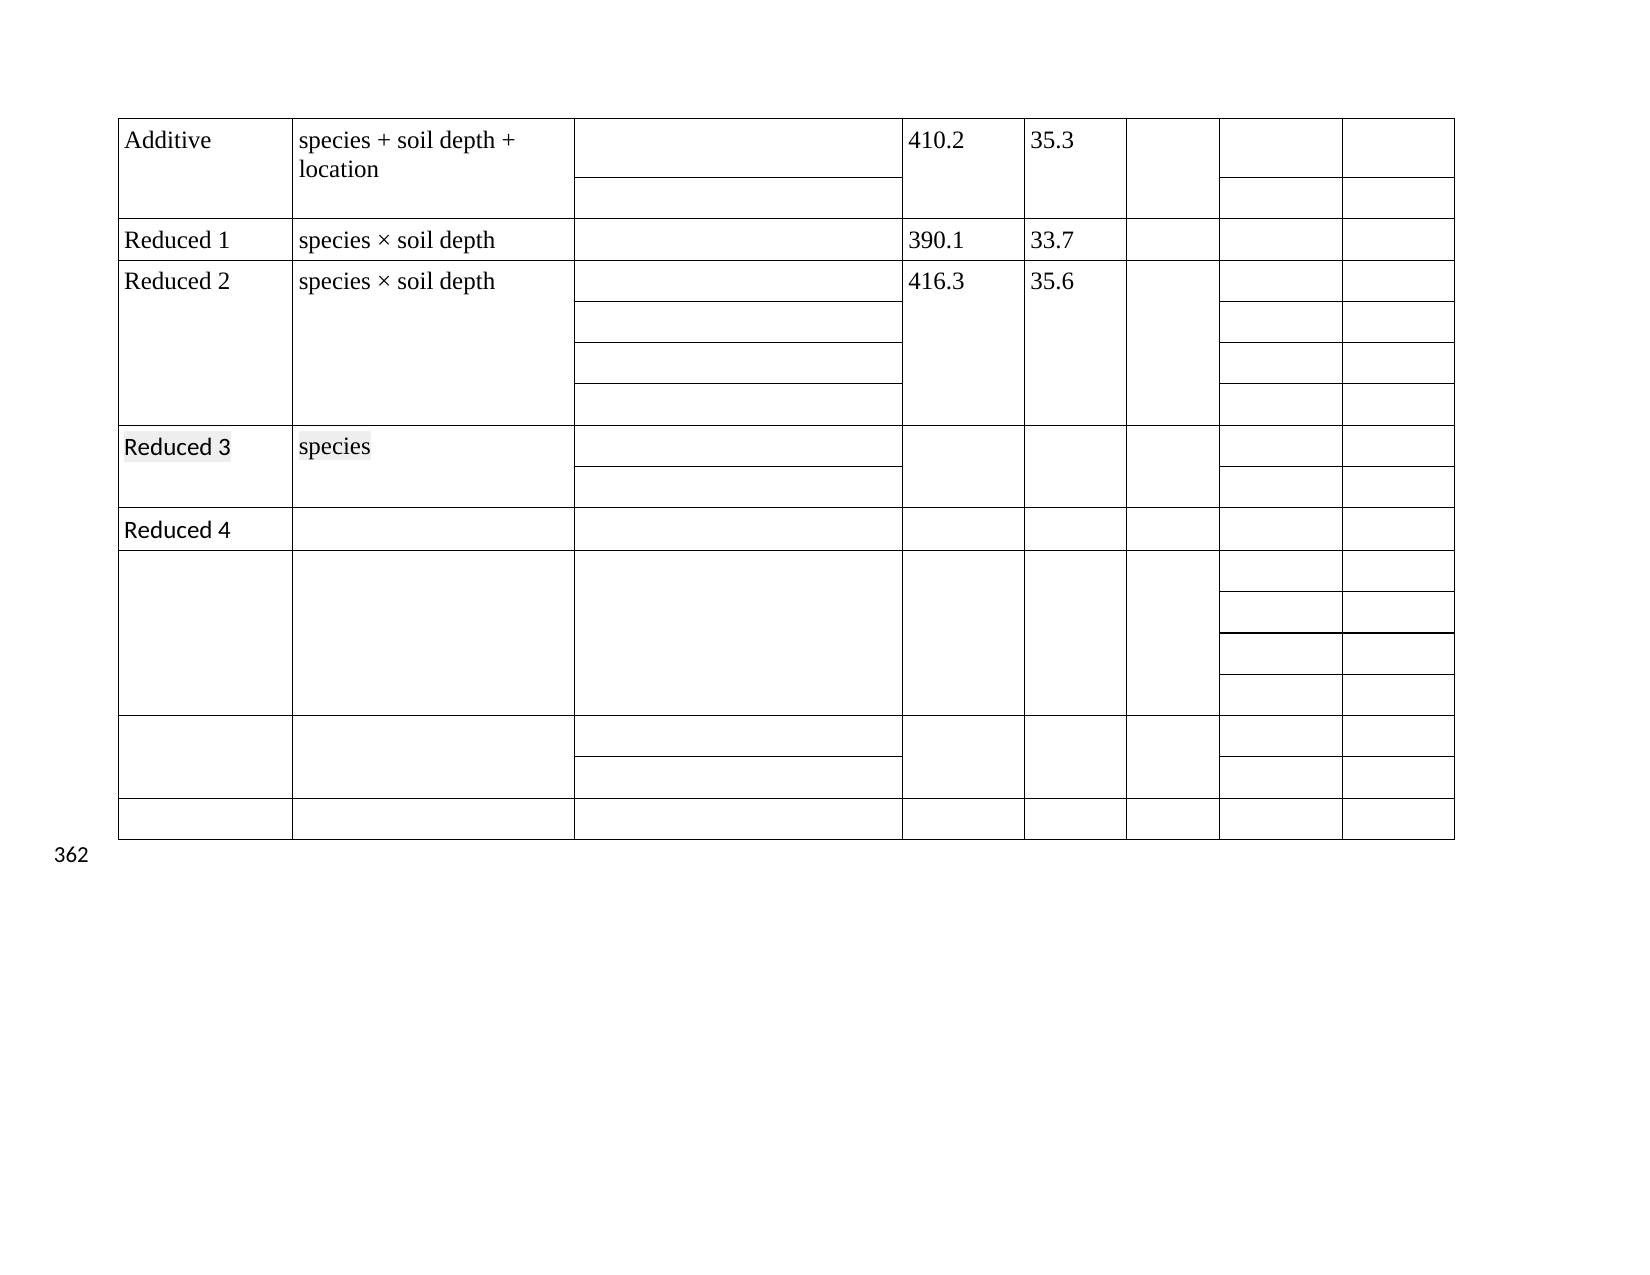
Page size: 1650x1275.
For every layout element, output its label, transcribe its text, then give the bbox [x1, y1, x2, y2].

table_cell [903, 716, 1024, 797]
table_cell [575, 508, 902, 550]
table_cell [1220, 467, 1342, 507]
table_cell Reduced 2 [119, 261, 292, 424]
table_cell [903, 508, 1024, 550]
table_cell [1220, 384, 1342, 424]
table_cell [575, 757, 902, 797]
table_cell [903, 551, 1024, 715]
table_cell [575, 178, 902, 218]
table_cell [293, 716, 574, 797]
table_cell [1127, 119, 1219, 218]
table_cell [1343, 178, 1454, 218]
table_cell species + soil depth + location [293, 119, 574, 218]
table_cell [1343, 508, 1454, 550]
table_cell [1025, 551, 1126, 715]
table_cell [1343, 675, 1454, 715]
table_cell [1343, 426, 1454, 466]
table_cell [1343, 302, 1454, 342]
table_cell [575, 343, 902, 383]
table_cell 35.3 [1025, 119, 1126, 218]
table_cell [575, 426, 902, 466]
table_cell [1220, 178, 1342, 218]
table_cell [1127, 716, 1219, 797]
table_cell [1220, 592, 1342, 632]
table_cell [575, 799, 902, 839]
table_cell 416.3 [903, 261, 1024, 424]
table_cell [1343, 261, 1454, 301]
table_cell 33.7 [1025, 219, 1126, 259]
table_cell [575, 384, 902, 424]
table_cell [575, 716, 902, 756]
table_cell [1127, 261, 1219, 424]
table_cell [1343, 219, 1454, 259]
table_cell [1025, 799, 1126, 839]
table_cell [575, 302, 902, 342]
table_cell [293, 508, 574, 550]
table_cell [575, 467, 902, 507]
table_cell [1220, 219, 1342, 259]
table_cell [1343, 716, 1454, 756]
table_cell Reduced 4 [119, 508, 292, 550]
table_cell Reduced 1 [119, 219, 292, 259]
table_cell [1343, 384, 1454, 424]
table_cell species × soil depth [293, 261, 574, 424]
table_cell [1220, 551, 1342, 591]
table_cell Reduced 3 [119, 426, 292, 507]
table_cell Additive [119, 119, 292, 218]
table_cell [575, 261, 902, 301]
table_cell [1220, 343, 1342, 383]
table_cell [1343, 467, 1454, 507]
table_cell 35.6 [1025, 261, 1126, 424]
table_cell [1343, 634, 1454, 674]
table_cell [1343, 799, 1454, 839]
table_cell [1025, 716, 1126, 797]
table_cell [293, 551, 574, 715]
table_cell [1127, 799, 1219, 839]
table_cell [1343, 119, 1454, 177]
table_cell [1127, 508, 1219, 550]
table_cell [1220, 261, 1342, 301]
table_cell [1220, 508, 1342, 550]
table_cell [575, 551, 902, 715]
table_cell [1127, 551, 1219, 715]
table_cell [1343, 551, 1454, 591]
table_cell [293, 799, 574, 839]
table_cell [903, 426, 1024, 507]
table_cell [119, 716, 292, 797]
table_cell [1220, 675, 1342, 715]
table_cell [1220, 302, 1342, 342]
table_cell [1343, 343, 1454, 383]
table_cell [119, 799, 292, 839]
table_cell [1220, 757, 1342, 797]
table_cell [575, 219, 902, 259]
table_cell [1127, 426, 1219, 507]
table_cell 410.2 [903, 119, 1024, 218]
table_cell species [293, 426, 574, 507]
table_cell [1220, 426, 1342, 466]
table_cell [1127, 219, 1219, 259]
table_cell [1220, 119, 1342, 177]
table_cell [1025, 426, 1126, 507]
table_cell [1220, 799, 1342, 839]
table_cell [1220, 716, 1342, 756]
table_cell [1343, 757, 1454, 797]
table_cell [1025, 508, 1126, 550]
table_cell [903, 799, 1024, 839]
table_cell [1220, 634, 1342, 674]
table_cell [119, 551, 292, 715]
table_cell [1343, 592, 1454, 632]
table_cell 390.1 [903, 219, 1024, 259]
table_cell [575, 119, 902, 177]
table_cell species × soil depth [293, 219, 574, 259]
